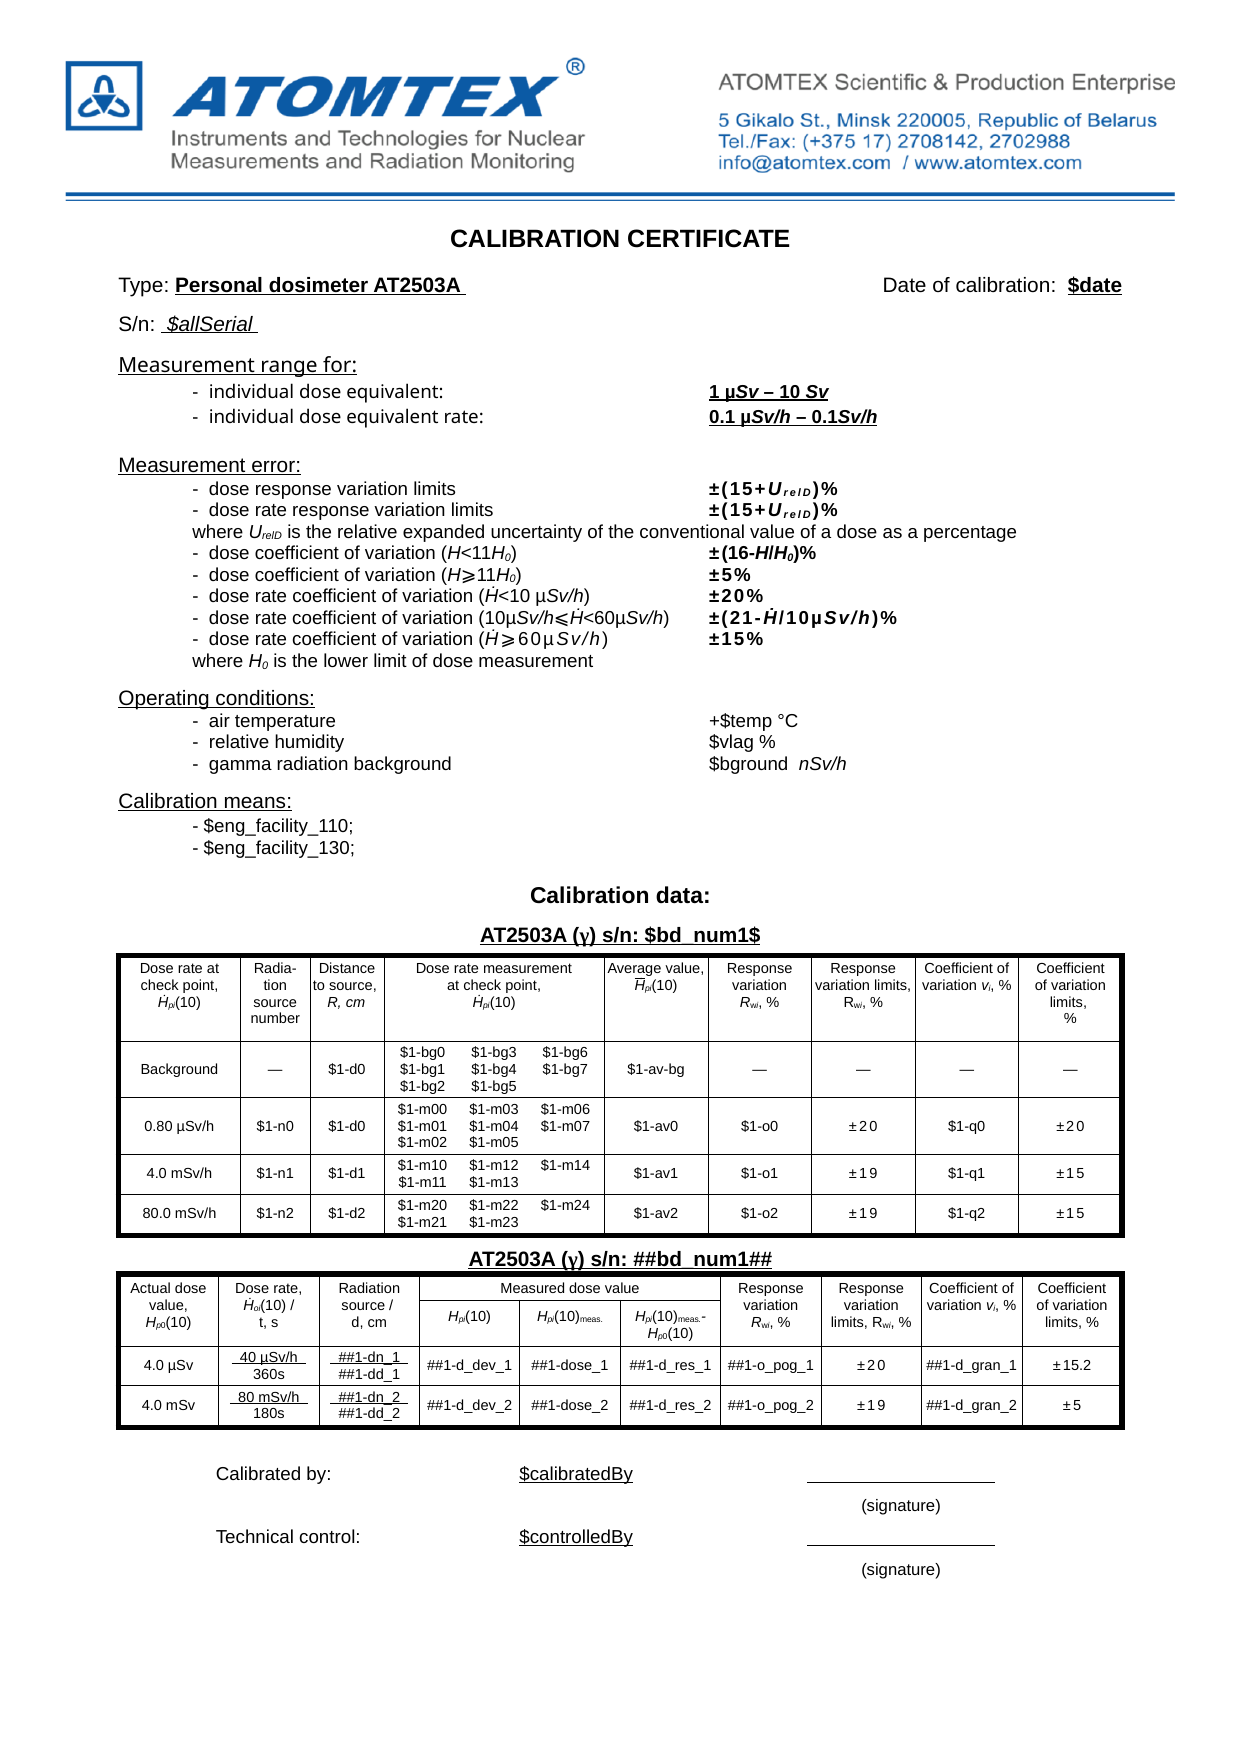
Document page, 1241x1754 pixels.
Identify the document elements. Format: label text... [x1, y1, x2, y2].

table_cell — [241, 1042, 310, 1097]
table_cell $1-av0 [605, 1098, 708, 1154]
table_cell $1-av-bg [605, 1042, 708, 1097]
table_cell $1-bg0 $1-bg1 $1-bg2 $1-bg3 $1-bg4 $1-bg5 $1-bg6 $1-bg7 [385, 1042, 604, 1097]
table_cell $1-o1 [709, 1155, 811, 1193]
text Type: Personal dosimeter AT2503A Date of calibration: $date [118, 273, 1122, 297]
table_cell $1-d2 [311, 1195, 384, 1233]
table_cell $1-q0 [916, 1098, 1018, 1154]
table_header [771, 1457, 1030, 1490]
table_cell Average value, Ḣpi(10) [605, 958, 708, 1041]
table_cell $1-q1 [916, 1155, 1018, 1193]
table_cell $1-m20 $1-m21 $1-m22 $1-m23 $1-m24 [385, 1195, 604, 1233]
table_cell Coefficient of variation limits, % [1019, 958, 1119, 1041]
table_cell [771, 1521, 1030, 1554]
table_cell ##1-d_res_2 [621, 1386, 720, 1425]
table_cell $1-o0 [709, 1098, 811, 1154]
table_cell $1-m00 $1-m01 $1-m02 $1-m03 $1-m04 $1-m05 $1-m06 $1-m07 [385, 1098, 604, 1154]
table_cell $1-n2 [241, 1195, 310, 1233]
table_cell Dose rate measurement at check point, Ḣpi(10) [385, 958, 604, 1041]
table_cell ##1-dose_1 [520, 1347, 620, 1385]
text Measurement error: [118, 453, 1122, 477]
table_cell ##1-dose_2 [520, 1386, 620, 1425]
table_cell ±19 [812, 1155, 915, 1193]
table_cell Response variation Rwi, % [721, 1277, 821, 1346]
table_header $calibratedBy [514, 1457, 771, 1490]
table_cell ±15.2 [1023, 1347, 1119, 1385]
table_cell Response variation limits, Rwi, % [822, 1277, 921, 1346]
table_cell 80 mSv/h 180s [219, 1386, 319, 1425]
table_cell 0.80 µSv/h [121, 1098, 240, 1154]
table_cell $1-d1 [311, 1155, 384, 1193]
table_cell Distance to source, R, сm [311, 958, 384, 1041]
table_header AT2503A (γ) s/n: $bd_num1$ [118, 909, 1122, 953]
table_cell ##1-d_gran_2 [922, 1386, 1022, 1425]
text CALIBRATION CERTIFICATE [118, 224, 1122, 253]
table_cell [210, 1490, 513, 1521]
table_cell 80.0 mSv/h [121, 1195, 240, 1233]
table_cell $1-av1 [605, 1155, 708, 1193]
table_cell [210, 1554, 513, 1584]
table_cell 4.0 µSv [121, 1347, 218, 1385]
table_cell ±19 [822, 1386, 921, 1425]
table_cell (signature) [771, 1554, 1030, 1584]
table_cell ##1-dn_2 ##1-dd_2 [320, 1386, 419, 1425]
table_cell — [812, 1042, 915, 1097]
table_cell Actual dose value, Hp0(10) [121, 1277, 218, 1346]
table_cell ±19 [812, 1195, 915, 1233]
table_cell 4.0 mSv/h [121, 1155, 240, 1193]
text Calibration means: - $eng_facility_110; - $eng_facility_130; [118, 789, 1122, 882]
table_cell Coefficient of variation vi, % [922, 1277, 1022, 1346]
table_cell Hpi(10)meas. [520, 1301, 620, 1346]
table_cell ##1-d_res_1 [621, 1347, 720, 1385]
table_cell ##1-d_gran_1 [922, 1347, 1022, 1385]
table_cell Background [121, 1042, 240, 1097]
table_cell ±5 [1023, 1386, 1119, 1425]
table_cell ±15 [1019, 1195, 1119, 1233]
table_cell ±20 [1019, 1098, 1119, 1154]
table_cell Radiation source / d, cm [320, 1277, 419, 1346]
text Measurement range for: - individual dose equivalent: 1 µSv – 10 Sv - individual dose equivalent rate: 0.1 µSv/h – 0.1Sv/h [118, 350, 1122, 453]
table_cell $1-av2 [605, 1195, 708, 1233]
text Operating conditions: - air temperature +$temp °C - relative humidity $vlag % - gamma radiation background $bground nSv/h [118, 686, 1122, 774]
table_cell $1-n1 [241, 1155, 310, 1193]
table_cell $1-q2 [916, 1195, 1018, 1233]
table_cell Dose rate at check point, Ḣpi(10) [121, 958, 240, 1041]
table_cell $1-n0 [241, 1098, 310, 1154]
table_cell — [709, 1042, 811, 1097]
table_cell $controlledBy [514, 1521, 771, 1554]
table_cell Coefficient of variation vi, % [916, 958, 1018, 1041]
table_cell ##1-dn_1 ##1-dd_1 [320, 1347, 419, 1385]
table_cell ±20 [812, 1098, 915, 1154]
table_cell Technical control: [210, 1521, 513, 1554]
table_cell 40 µSv/h 360s [219, 1347, 319, 1385]
text Calibration data: [118, 882, 1122, 908]
table_cell $1-o2 [709, 1195, 811, 1233]
table_cell Hpi(10) [420, 1301, 519, 1346]
table_cell ##1-o_pog_1 [721, 1347, 821, 1385]
text - dose response variation limits ±(15+UrelD)% - dose rate response variation limits ±(15+UrelD)% where UrelD is the relative expanded uncertainty of the conventional value of a dose as a percentage [118, 477, 1122, 542]
table_cell [514, 1490, 771, 1521]
table_cell (signature) [771, 1490, 1030, 1521]
table_cell ##1-d_dev_2 [420, 1386, 519, 1425]
table_cell $1-d0 [311, 1098, 384, 1154]
text S/n: $allSerial [118, 311, 1122, 335]
table_header AT2503A (γ) s/n: ##bd_num1## [118, 1238, 1122, 1271]
table_cell Radia-tion source number [241, 958, 310, 1041]
table_cell $1-m10 $1-m11 $1-m12 $1-m13 $1-m14 [385, 1155, 604, 1193]
table_cell ±20 [822, 1347, 921, 1385]
table_cell 4.0 mSv [121, 1386, 218, 1425]
text - dose coefficient of variation (H<11H0) ±(16-H/H0)% - dose coefficient of variation (H⩾11H0) ±5% - dose rate coefficient of variation (Ḣ<10 µSv/h) ±20% - dose rate coefficient of variation (10µSv/h⩽Ḣ<60µSv/h) ±(21-Ḣ/10µSv/h)% - dose rate coefficient of variation (Ḣ⩾60µSv/h) ±15% where H0 is the lower limit of dose measurement [118, 542, 1122, 671]
table_cell Response variation Rwi, % [709, 958, 811, 1041]
table_cell Measured dose value [420, 1277, 720, 1299]
table_cell ##1-o_pog_2 [721, 1386, 821, 1425]
table_cell ##1-d_dev_1 [420, 1347, 519, 1385]
table_cell Response variation limits, Rwi, % [812, 958, 915, 1041]
table_header Calibrated by: [210, 1457, 513, 1490]
table_cell Hpi(10)meas.-Hp0(10) [621, 1301, 720, 1346]
table_cell — [916, 1042, 1018, 1097]
table_cell Dose rate, Ḣoi(10) / t, s [219, 1277, 319, 1346]
table_cell Coefficient of variation limits, % [1023, 1277, 1119, 1346]
table_cell $1-d0 [311, 1042, 384, 1097]
table_cell — [1019, 1042, 1119, 1097]
table_cell ±15 [1019, 1155, 1119, 1193]
table_cell [514, 1554, 771, 1584]
